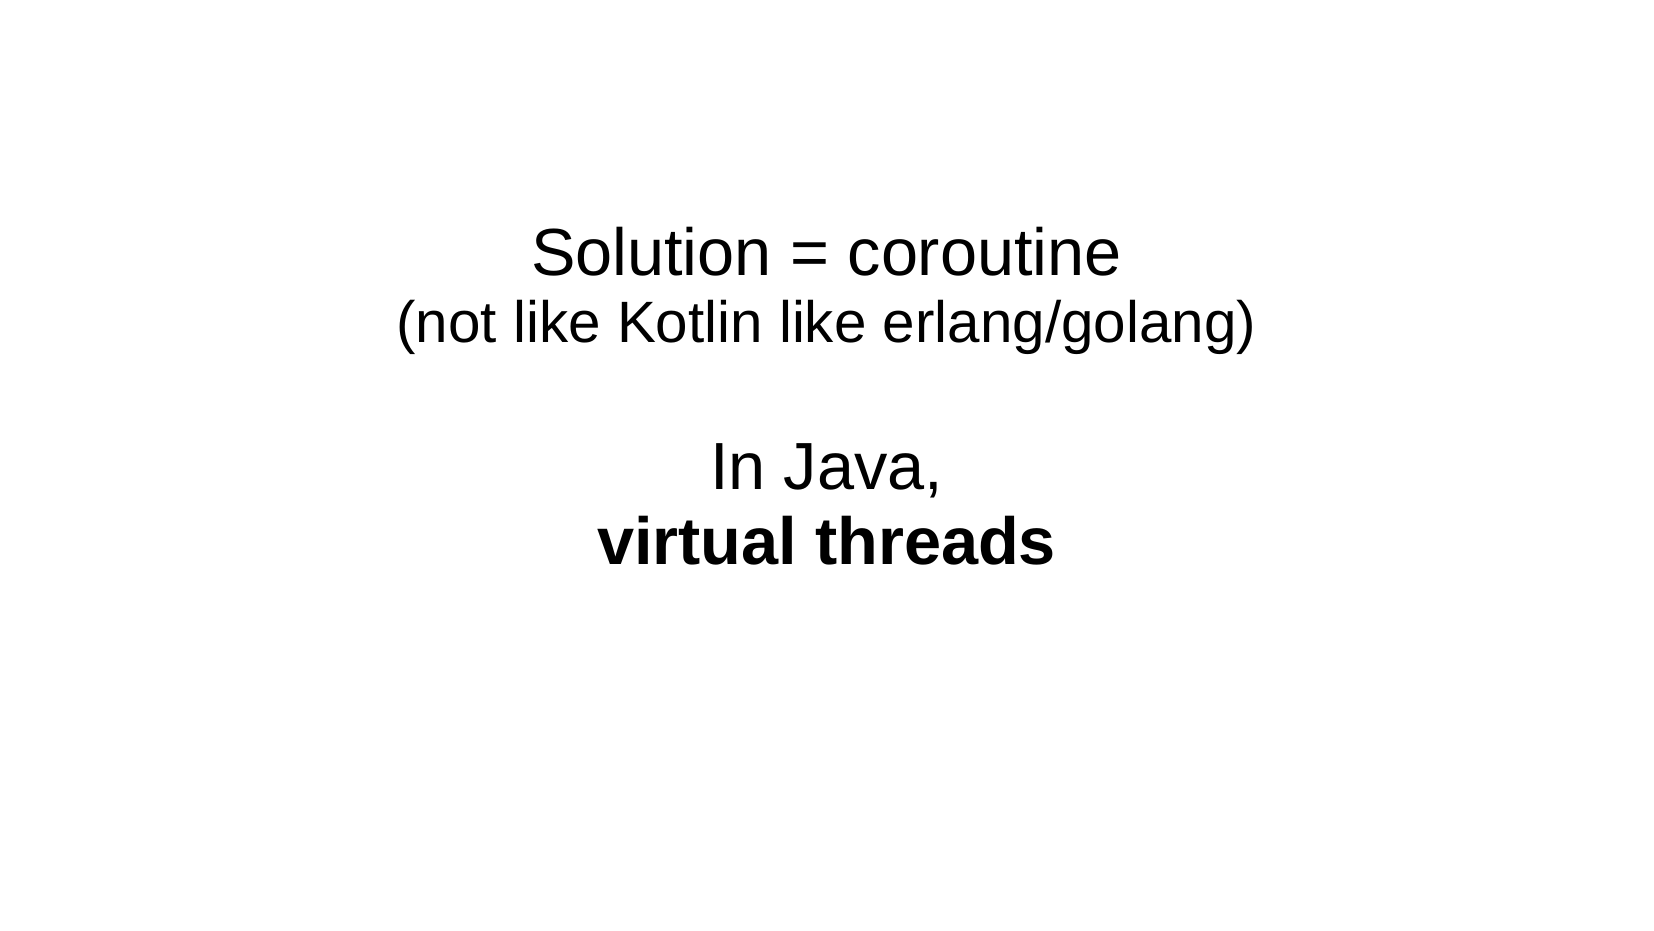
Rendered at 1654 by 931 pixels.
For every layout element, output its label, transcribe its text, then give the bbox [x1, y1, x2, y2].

subtitle Solution = coroutine (not like Kotlin like erlang/golang) In Java, virtual threads [82, 37, 1571, 757]
